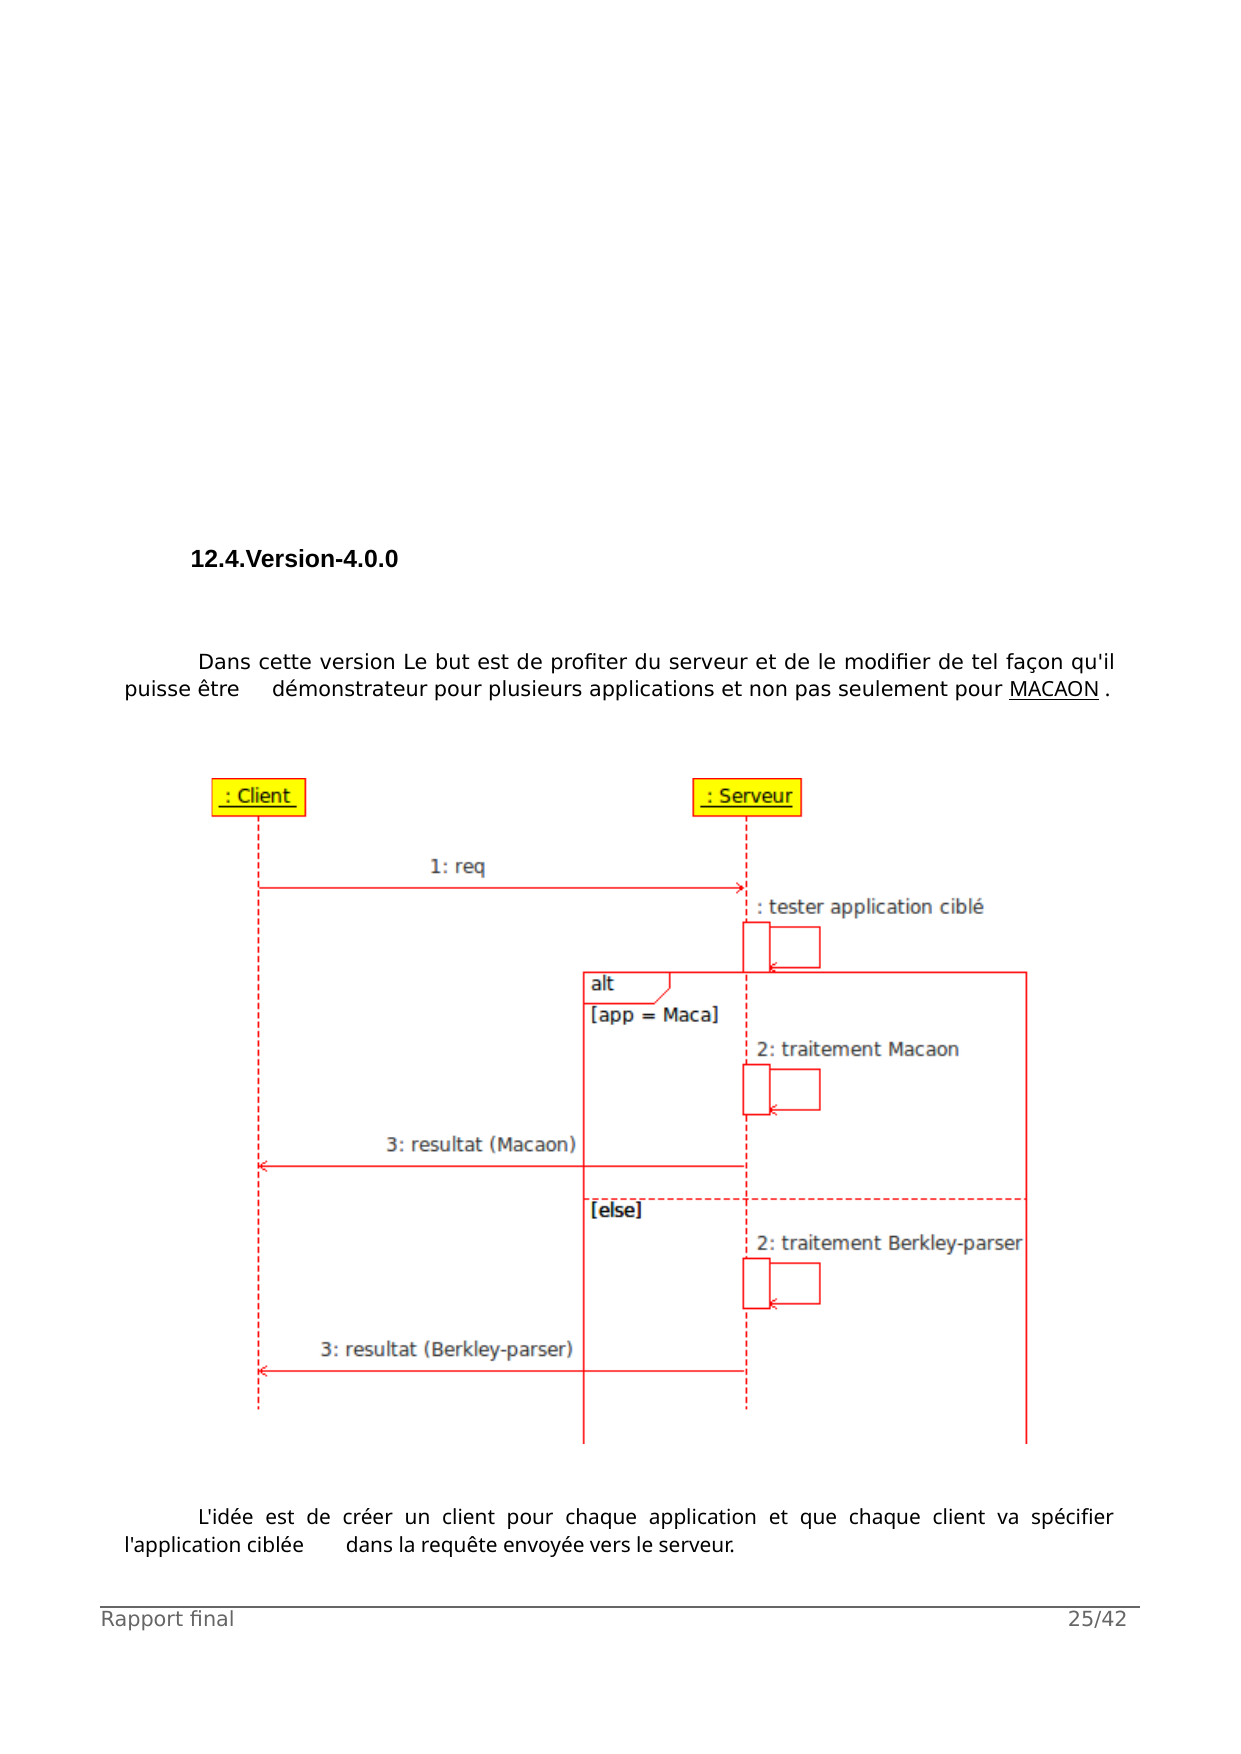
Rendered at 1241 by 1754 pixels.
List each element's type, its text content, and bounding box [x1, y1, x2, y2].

subtitle 12.4.Version-4.0.0 [100, 544, 1140, 572]
picture [211, 778, 1029, 1444]
text L'idée est de créer un client pour chaque application et que chaque client va spécifier l'application ciblée dans la requête envoyée vers le serveur. [124, 1502, 1116, 1559]
text Dans cette version Le but est de profiter du serveur et de le modifier de tel façon qu'il puisse être démonstrateur pour plusieurs applications et non pas seulement pour MACAON . [124, 650, 1116, 703]
